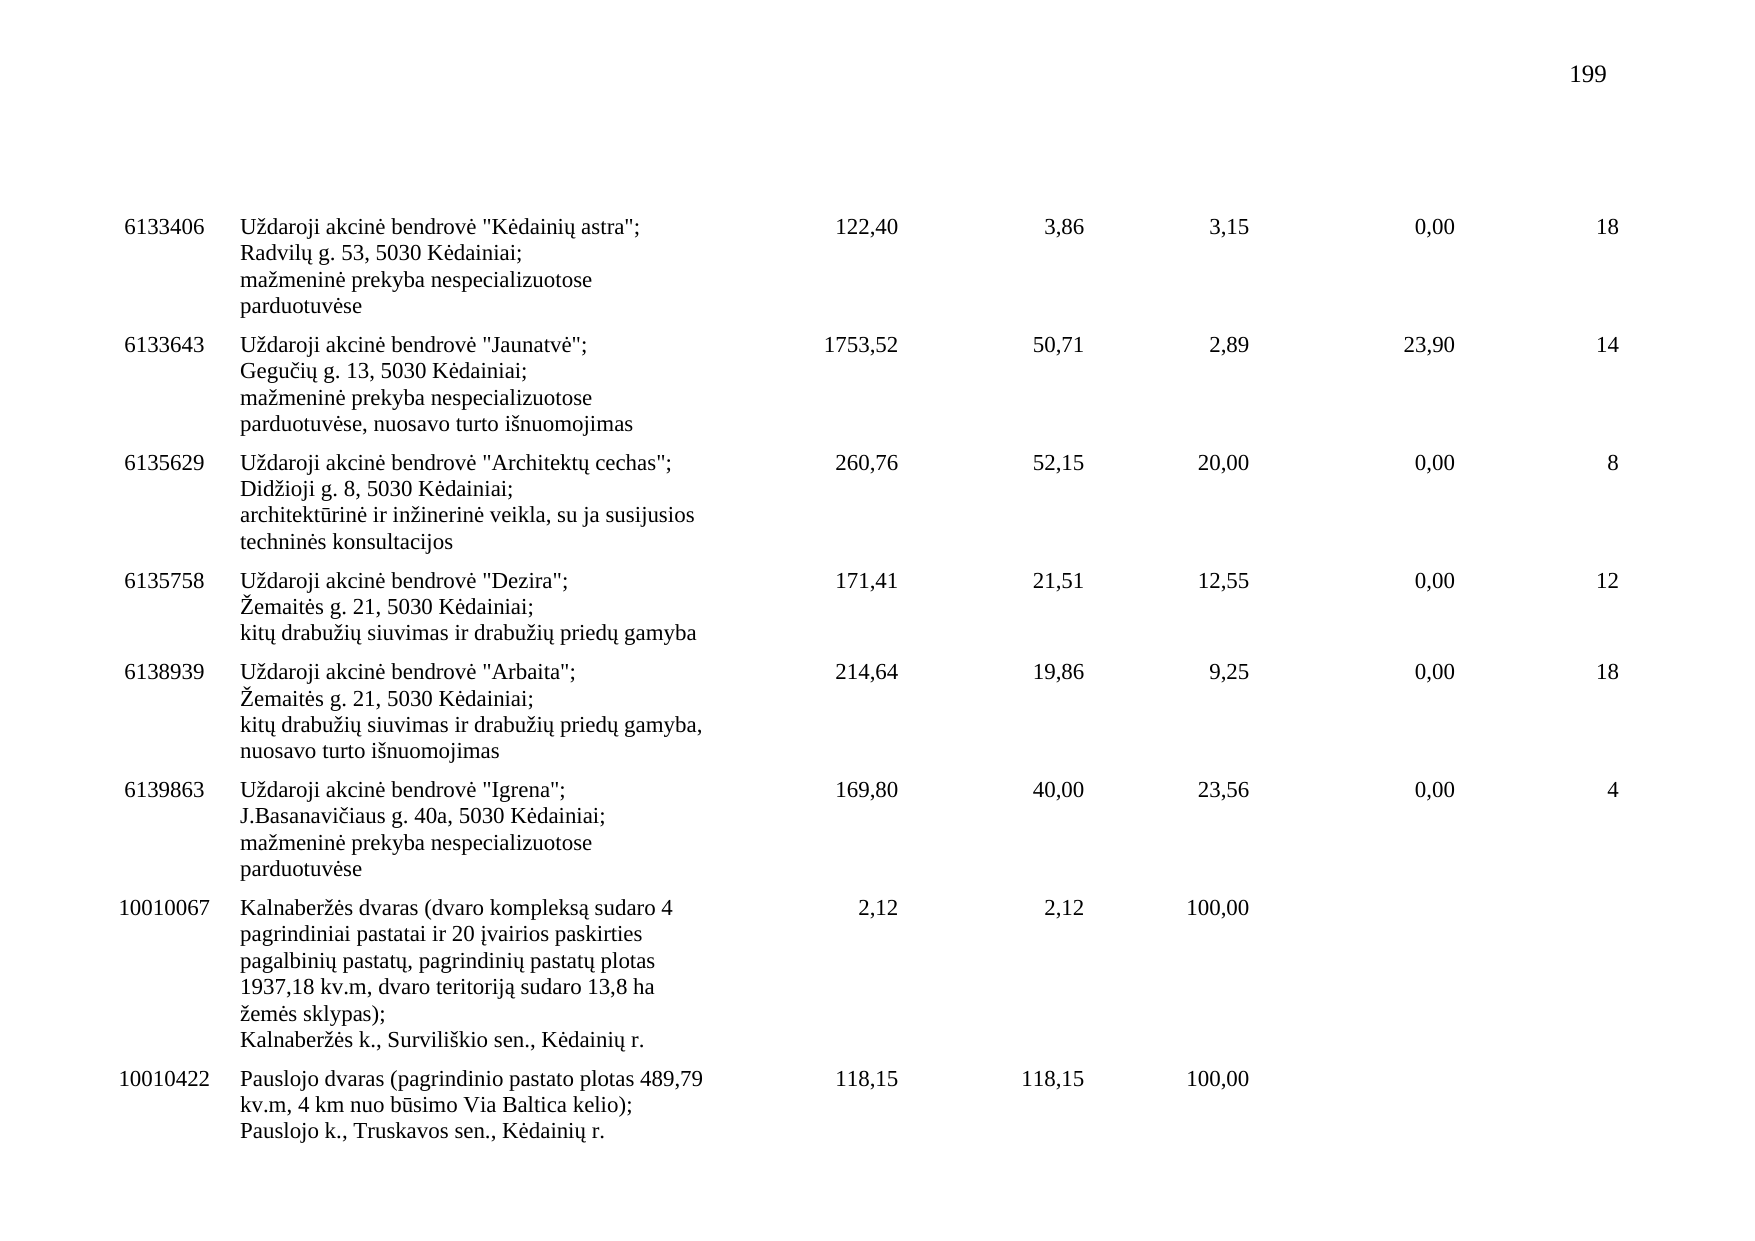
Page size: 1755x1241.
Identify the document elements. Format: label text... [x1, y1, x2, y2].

table_cell 6135629 [100, 443, 229, 561]
table_cell 0,00 [1266, 207, 1472, 325]
table_cell 6133643 [100, 325, 229, 443]
table_cell 100,00 [1101, 1059, 1266, 1150]
table_cell 169,80 [725, 770, 915, 888]
table_cell 8 [1472, 443, 1636, 561]
table_cell Pauslojo dvaras (pagrindinio pastato plotas 489,79 kv.m, 4 km nuo būsimo Via Baltica kelio); Pauslojo k., Truskavos sen., Kėdainių r. [229, 1059, 725, 1150]
table_cell 14 [1472, 325, 1636, 443]
table_cell 3,86 [915, 207, 1101, 325]
table_cell 4 [1472, 770, 1636, 888]
table_cell 20,00 [1101, 443, 1266, 561]
table_cell 0,00 [1266, 561, 1472, 652]
table_cell 19,86 [915, 652, 1101, 770]
table_cell 6139863 [100, 770, 229, 888]
table_cell 12 [1472, 561, 1636, 652]
table_cell Uždaroji akcinė bendrovė "Architektų cechas"; Didžioji g. 8, 5030 Kėdainiai; architektūrinė ir inžinerinė veikla, su ja susijusios techninės konsultacijos [229, 443, 725, 561]
table_cell 10010067 [100, 888, 229, 1058]
table_cell 1753,52 [725, 325, 915, 443]
table_cell Uždaroji akcinė bendrovė "Igrena"; J.Basanavičiaus g. 40a, 5030 Kėdainiai; mažmeninė prekyba nespecializuotose parduotuvėse [229, 770, 725, 888]
table_cell Uždaroji akcinė bendrovė "Arbaita"; Žemaitės g. 21, 5030 Kėdainiai; kitų drabužių siuvimas ir drabužių priedų gamyba, nuosavo turto išnuomojimas [229, 652, 725, 770]
table_cell [1472, 888, 1636, 1058]
table_cell 50,71 [915, 325, 1101, 443]
table_cell 10010422 [100, 1059, 229, 1150]
table_cell 52,15 [915, 443, 1101, 561]
table_cell [1472, 1059, 1636, 1150]
table_cell 23,90 [1266, 325, 1472, 443]
table_cell Uždaroji akcinė bendrovė "Dezira"; Žemaitės g. 21, 5030 Kėdainiai; kitų drabužių siuvimas ir drabužių priedų gamyba [229, 561, 725, 652]
table_cell 12,55 [1101, 561, 1266, 652]
table_cell 2,12 [915, 888, 1101, 1058]
table_cell 2,12 [725, 888, 915, 1058]
table_cell 18 [1472, 652, 1636, 770]
table_cell 0,00 [1266, 652, 1472, 770]
table_cell Kalnaberžės dvaras (dvaro kompleksą sudaro 4 pagrindiniai pastatai ir 20 įvairios paskirties pagalbinių pastatų, pagrindinių pastatų plotas 1937,18 kv.m, dvaro teritoriją sudaro 13,8 ha žemės sklypas); Kalnaberžės k., Surviliškio sen., Kėdainių r. [229, 888, 725, 1058]
table_cell 260,76 [725, 443, 915, 561]
table_cell 100,00 [1101, 888, 1266, 1058]
table_cell 2,89 [1101, 325, 1266, 443]
table_cell 122,40 [725, 207, 915, 325]
table_cell [1266, 1059, 1472, 1150]
table_cell 0,00 [1266, 770, 1472, 888]
table_cell 23,56 [1101, 770, 1266, 888]
table_cell 21,51 [915, 561, 1101, 652]
table_cell 18 [1472, 207, 1636, 325]
table_cell 118,15 [725, 1059, 915, 1150]
table_cell 6133406 [100, 207, 229, 325]
table_cell 40,00 [915, 770, 1101, 888]
table_cell 9,25 [1101, 652, 1266, 770]
table_cell Uždaroji akcinė bendrovė "Kėdainių astra"; Radvilų g. 53, 5030 Kėdainiai; mažmeninė prekyba nespecializuotose parduotuvėse [229, 207, 725, 325]
table_cell 118,15 [915, 1059, 1101, 1150]
table_cell [1266, 888, 1472, 1058]
table_cell 3,15 [1101, 207, 1266, 325]
table_cell 171,41 [725, 561, 915, 652]
table_cell 6138939 [100, 652, 229, 770]
table_cell Uždaroji akcinė bendrovė "Jaunatvė"; Gegučių g. 13, 5030 Kėdainiai; mažmeninė prekyba nespecializuotose parduotuvėse, nuosavo turto išnuomojimas [229, 325, 725, 443]
table_cell 0,00 [1266, 443, 1472, 561]
table_cell 214,64 [725, 652, 915, 770]
table_cell 6135758 [100, 561, 229, 652]
